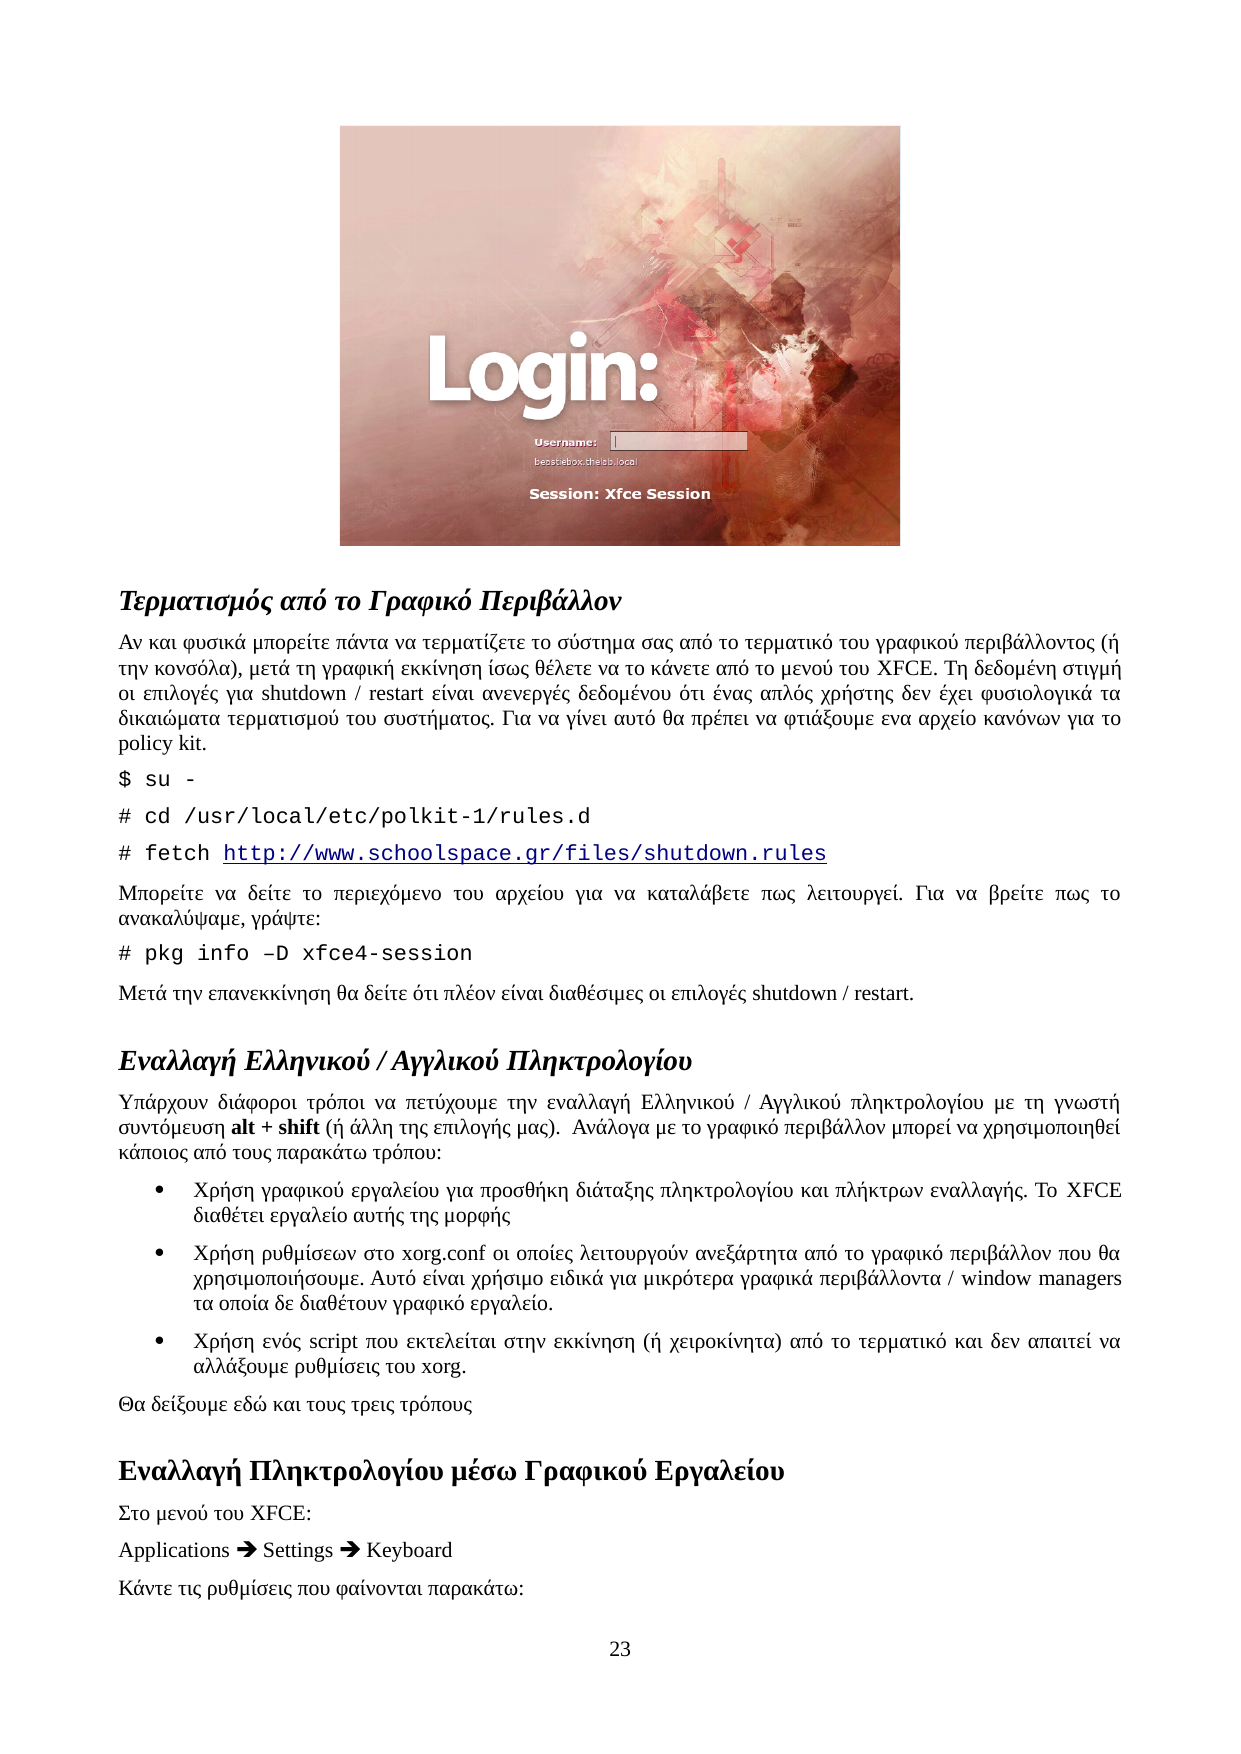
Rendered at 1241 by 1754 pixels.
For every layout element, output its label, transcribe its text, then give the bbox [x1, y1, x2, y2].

text # fetch http://www.schoolspace.gr/files/shutdown.rules [118, 842, 1122, 867]
list Χρήση γραφικού εργαλείου για προσθήκη διάταξης πληκτρολογίου και πλήκτρων εναλλαγής. Το XFCE διαθέτει εργαλείο αυτής της μορφής [156, 1177, 1122, 1227]
text Μπορείτε να δείτε το περιεχόμενο του αρχείου για να καταλάβετε πως λειτουργεί. Για να βρείτε πως το ανακαλύψαμε, γράψτε: [118, 880, 1122, 930]
text Αν και φυσικά μπορείτε πάντα να τερματίζετε το σύστημα σας από το τερματικό του γραφικού περιβάλλοντος (ή την κονσόλα), μετά τη γραφική εκκίνηση ίσως θέλετε να το κάνετε από το μενού του XFCE. Τη δεδομένη στιγμή οι επιλογές για shutdown / restart είναι ανενεργές δεδομένου ότι ένας απλός χρήστης δεν έχει φυσιολογικά τα δικαιώματα τερματισμού του συστήματος. Για να γίνει αυτό θα πρέπει να φτιάξουμε ενα αρχείο κανόνων για το policy kit. [118, 629, 1122, 755]
subtitle Εναλλαγή Ελληνικού / Αγγλικού Πληκτρολογίου [118, 1043, 1122, 1076]
text # pkg info –D xfce4-session [118, 943, 1122, 967]
text Κάντε τις ρυθμίσεις που φαίνονται παρακάτω: [118, 1575, 1122, 1600]
subtitle Τερματισμός από το Γραφικό Περιβάλλον [118, 583, 1122, 617]
text Θα δείξουμε εδώ και τους τρεις τρόπους [118, 1391, 1122, 1416]
text $ su - [118, 768, 1122, 793]
list Χρήση ρυθμίσεων στο xorg.conf οι οποίες λειτουργούν ανεξάρτητα από το γραφικό περιβάλλον που θα χρησιμοποιήσουμε. Αυτό είναι χρήσιμο ειδικά για μικρότερα γραφικά περιβάλλοντα / window managers τα οποία δε διαθέτουν γραφικό εργαλείο. [156, 1240, 1122, 1315]
subtitle Εναλλαγή Πληκτρολογίου μέσω Γραφικού Εργαλείου [118, 1453, 1122, 1487]
text # cd /usr/local/etc/polkit-1/rules.d [118, 805, 1122, 830]
text Μετά την επανεκκίνηση θα δείτε ότι πλέον είναι διαθέσιμες οι επιλογές shutdown / restart. [118, 980, 1122, 1005]
text Στο μενού του XFCE: [118, 1499, 1122, 1525]
list Χρήση ενός script που εκτελείται στην εκκίνηση (ή χειροκίνητα) από το τερματικό και δεν απαιτεί να αλλάξουμε ρυθμίσεις του xorg. [156, 1328, 1122, 1378]
text Υπάρχουν διάφοροι τρόποι να πετύχουμε την εναλλαγή Ελληνικού / Αγγλικού πληκτρολογίου με τη γνωστή συντόμευση alt + shift (ή άλλη της επιλογής μας). Ανάλογα με το γραφικό περιβάλλον μπορεί να χρησιμοποιηθεί κάποιος από τους παρακάτω τρόπου: [118, 1089, 1122, 1164]
text Applications  Settings  Keyboard [118, 1537, 1122, 1562]
